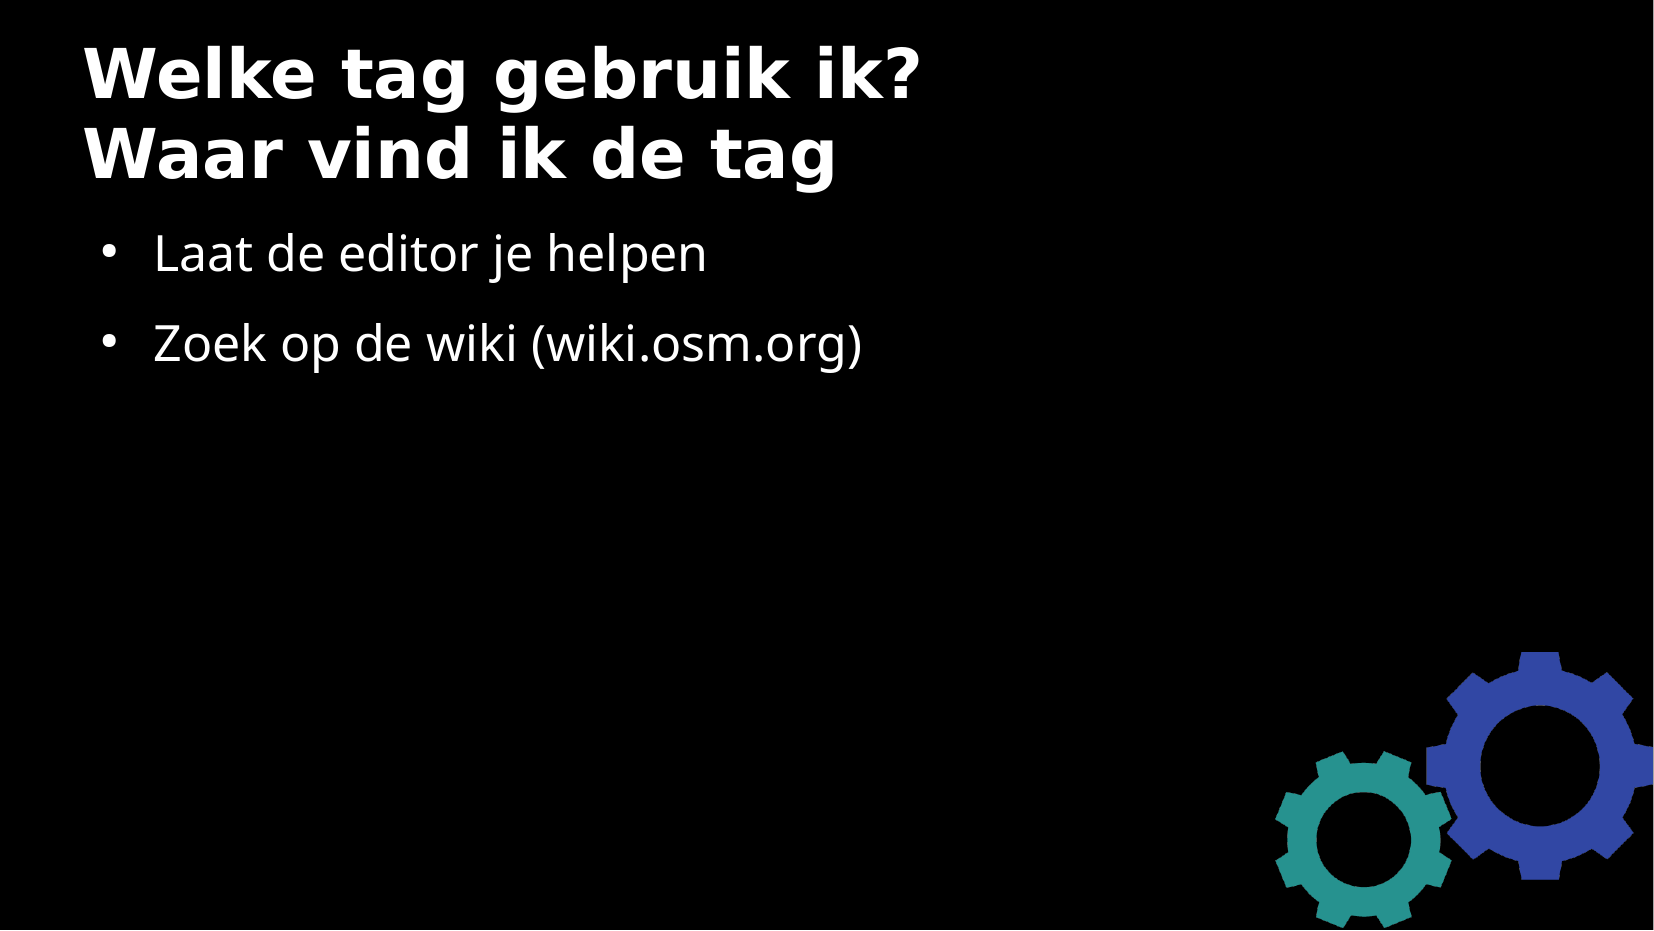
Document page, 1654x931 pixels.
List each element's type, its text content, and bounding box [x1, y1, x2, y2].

title Welke tag gebruik ik? Waar vind ik de tag [82, 34, 1571, 195]
picture [1275, 652, 1653, 928]
list Laat de editor je helpen Zoek op de wiki (wiki.osm.org) [82, 217, 1571, 758]
